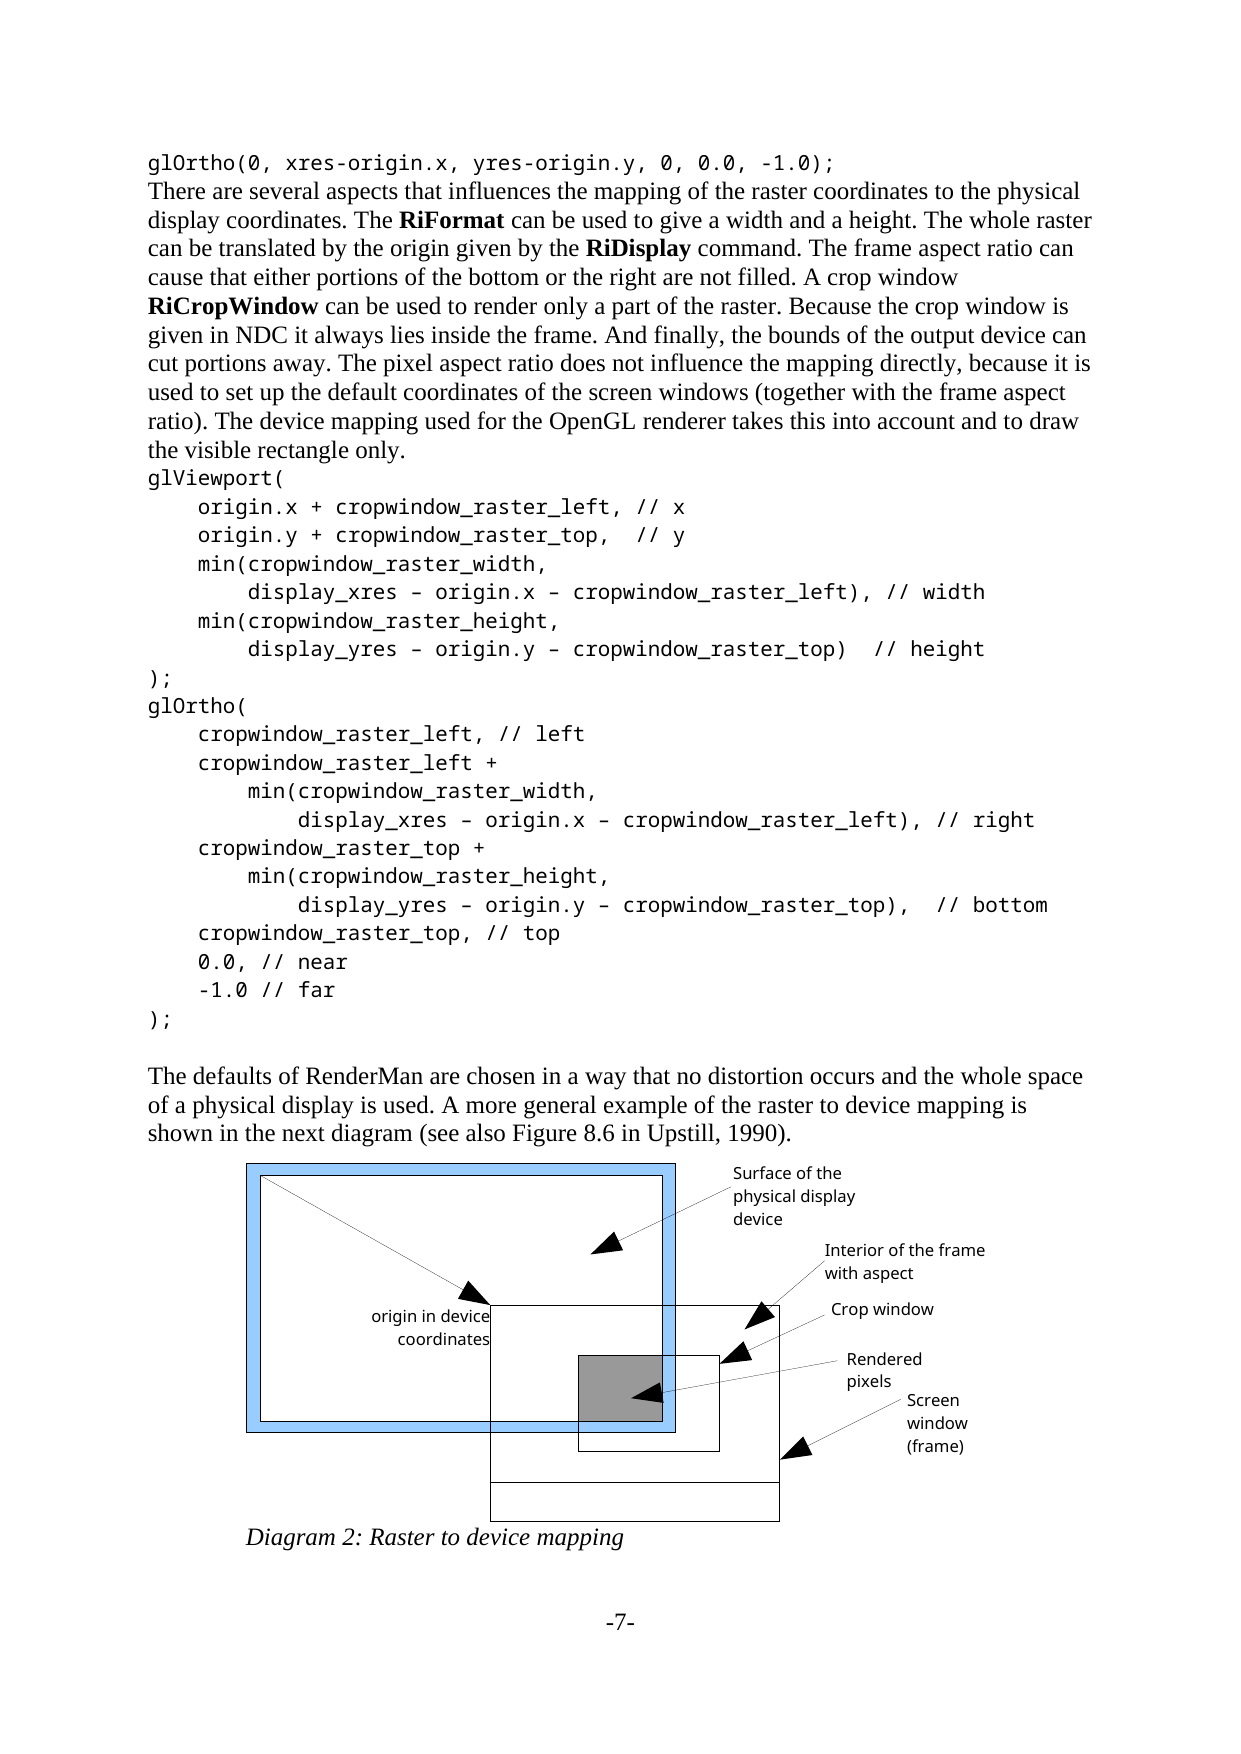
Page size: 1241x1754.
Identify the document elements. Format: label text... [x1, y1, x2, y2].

text display_xres – origin.x – cropwindow_raster_left), // width [148, 577, 1092, 606]
text glOrtho(0, xres-origin.x, yres-origin.y, 0, 0.0, -1.0); [148, 148, 1092, 176]
text cropwindow_raster_left, // left [148, 719, 1092, 748]
text display_yres – origin.y – cropwindow_raster_top), // bottom [148, 890, 1092, 918]
text display_xres – origin.x – cropwindow_raster_left), // right [148, 805, 1092, 833]
text glViewport( [148, 463, 1092, 492]
text cropwindow_raster_top + [148, 833, 1092, 862]
text The defaults of RenderMan are chosen in a way that no distortion occurs and the whole space of a physical display is used. A more general example of the raster to device mapping is shown in the next diagram (see also Figure 8.6 in Upstill, 1990). [148, 1061, 1092, 1147]
text min(cropwindow_raster_height, [148, 862, 1092, 890]
text cropwindow_raster_left + [148, 748, 1092, 776]
text cropwindow_raster_top, // top [148, 918, 1092, 947]
text min(cropwindow_raster_width, [148, 549, 1092, 577]
text Diagram 2: Raster to device mapping [246, 1174, 994, 1551]
text min(cropwindow_raster_width, [148, 776, 1092, 805]
text origin.x + cropwindow_raster_left, // x [148, 492, 1092, 520]
text ); [148, 1004, 1092, 1032]
text There are several aspects that influences the mapping of the raster coordinates to the physical display coordinates. The RiFormat can be used to give a width and a height. The whole raster can be translated by the origin given by the RiDisplay command. The frame aspect ratio can cause that either portions of the bottom or the right are not filled. A crop window RiCropWindow can be used to render only a part of the raster. Because the crop window is given in NDC it always lies inside the frame. And finally, the bounds of the output device can cut portions away. The pixel aspect ratio does not influence the mapping directly, because it is used to set up the default coordinates of the screen windows (together with the frame aspect ratio). The device mapping used for the OpenGL renderer takes this into account and to draw the visible rectangle only. [148, 176, 1092, 463]
text 0.0, // near [148, 947, 1092, 975]
text display_yres – origin.y – cropwindow_raster_top) // height [148, 634, 1092, 663]
text -1.0 // far [148, 975, 1092, 1004]
text min(cropwindow_raster_height, [148, 606, 1092, 634]
text origin.y + cropwindow_raster_top, // y [148, 520, 1092, 549]
text ); [148, 663, 1092, 691]
text glOrtho( [148, 691, 1092, 719]
